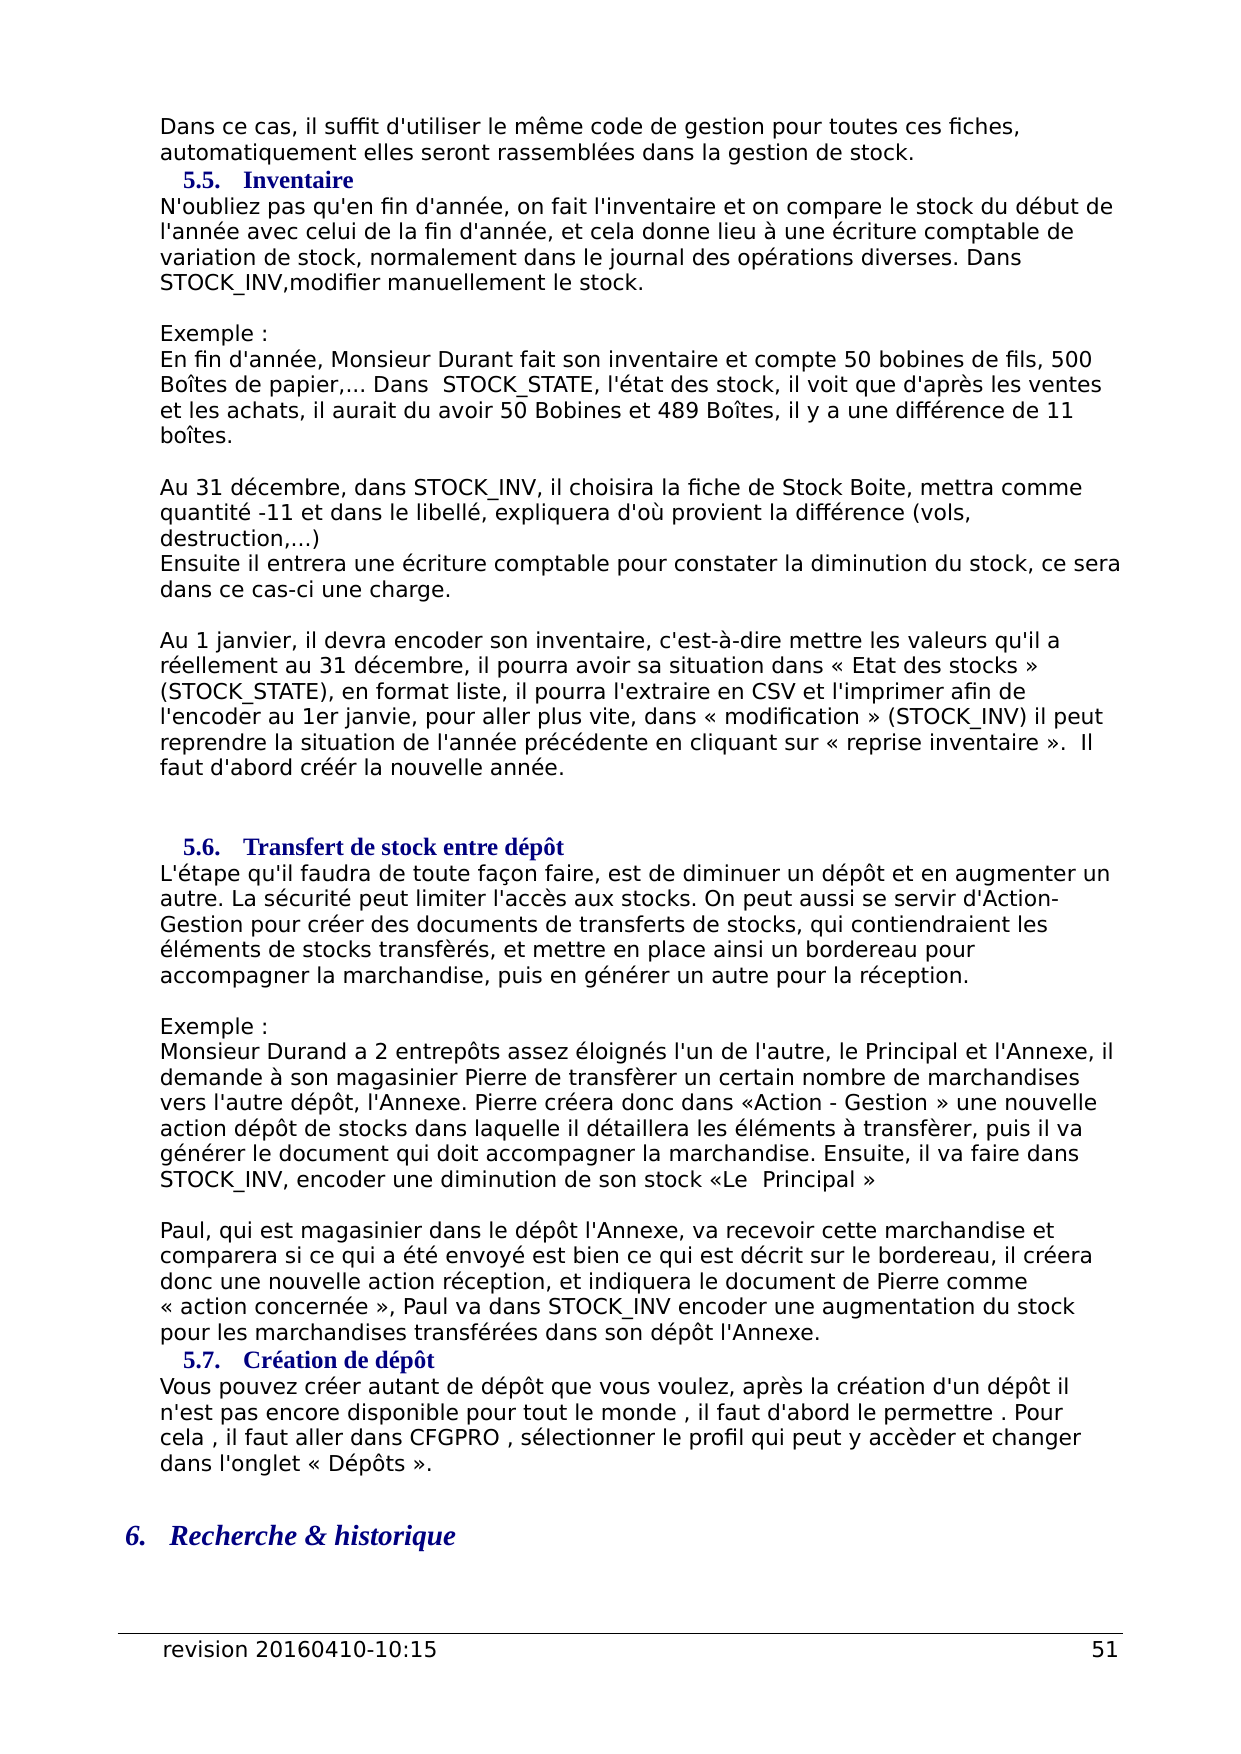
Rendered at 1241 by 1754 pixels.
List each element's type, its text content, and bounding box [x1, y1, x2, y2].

text Vous pouvez créer autant de dépôt que vous voulez, après la création d'un dépôt il n'est pas encore disponible pour tout le monde , il faut d'abord le permettre . Pour cela , il faut aller dans CFGPRO , sélectionner le profil qui peut y accèder et changer dans l'onglet « Dépôts ». [159, 1374, 1123, 1476]
text L'étape qu'il faudra de toute façon faire, est de diminuer un dépôt et en augmenter un autre. La sécurité peut limiter l'accès aux stocks. On peut aussi se servir d'Action-Gestion pour créer des documents de transferts de stocks, qui contiendraient les éléments de stocks transfèrés, et mettre en place ainsi un bordereau pour accompagner la marchandise, puis en générer un autre pour la réception. [159, 861, 1123, 988]
text Ensuite il entrera une écriture comptable pour constater la diminution du stock, ce sera dans ce cas-ci une charge. [159, 551, 1123, 602]
subtitle Transfert de stock entre dépôt [177, 832, 1123, 861]
text Au 31 décembre, dans STOCK_INV, il choisira la fiche de Stock Boite, mettra comme quantité -11 et dans le libellé, expliquera d'où provient la différence (vols, destruction,...) [159, 474, 1123, 551]
text Monsieur Durand a 2 entrepôts assez éloignés l'un de l'autre, le Principal et l'Annexe, il demande à son magasinier Pierre de transfèrer un certain nombre de marchandises vers l'autre dépôt, l'Annexe. Pierre créera donc dans «Action - Gestion » une nouvelle action dépôt de stocks dans laquelle il détaillera les éléments à transfèrer, puis il va générer le document qui doit accompagner la marchandise. Ensuite, il va faire dans STOCK_INV, encoder une diminution de son stock «Le Principal » [159, 1039, 1123, 1192]
text En fin d'année, Monsieur Durant fait son inventaire et compte 50 bobines de fils, 500 Boîtes de papier,... Dans STOCK_STATE, l'état des stock, il voit que d'après les ventes et les achats, il aurait du avoir 50 Bobines et 489 Boîtes, il y a une différence de 11 boîtes. [159, 347, 1123, 449]
text N'oubliez pas qu'en fin d'année, on fait l'inventaire et on compare le stock du début de l'année avec celui de la fin d'année, et cela donne lieu à une écriture comptable de variation de stock, normalement dans le journal des opérations diverses. Dans STOCK_INV,modifier manuellement le stock. [159, 194, 1123, 296]
text Dans ce cas, il suffit d'utiliser le même code de gestion pour toutes ces fiches, automatiquement elles seront rassemblées dans la gestion de stock. [159, 114, 1123, 165]
subtitle Inventaire [177, 165, 1123, 194]
subtitle Création de dépôt [177, 1346, 1123, 1374]
subtitle Recherche & historique [117, 1518, 1123, 1552]
text Exemple : [159, 321, 1123, 347]
text Exemple : [159, 1014, 1123, 1039]
text Paul, qui est magasinier dans le dépôt l'Annexe, va recevoir cette marchandise et comparera si ce qui a été envoyé est bien ce qui est décrit sur le bordereau, il créera donc une nouvelle action réception, et indiquera le document de Pierre comme « action concernée », Paul va dans STOCK_INV encoder une augmentation du stock pour les marchandises transférées dans son dépôt l'Annexe. [159, 1218, 1123, 1346]
text Au 1 janvier, il devra encoder son inventaire, c'est-à-dire mettre les valeurs qu'il a réellement au 31 décembre, il pourra avoir sa situation dans « Etat des stocks » (STOCK_STATE), en format liste, il pourra l'extraire en CSV et l'imprimer afin de l'encoder au 1er janvie, pour aller plus vite, dans « modification » (STOCK_INV) il peut reprendre la situation de l'année précédente en cliquant sur « reprise inventaire ». Il faut d'abord créér la nouvelle année. [159, 628, 1123, 781]
